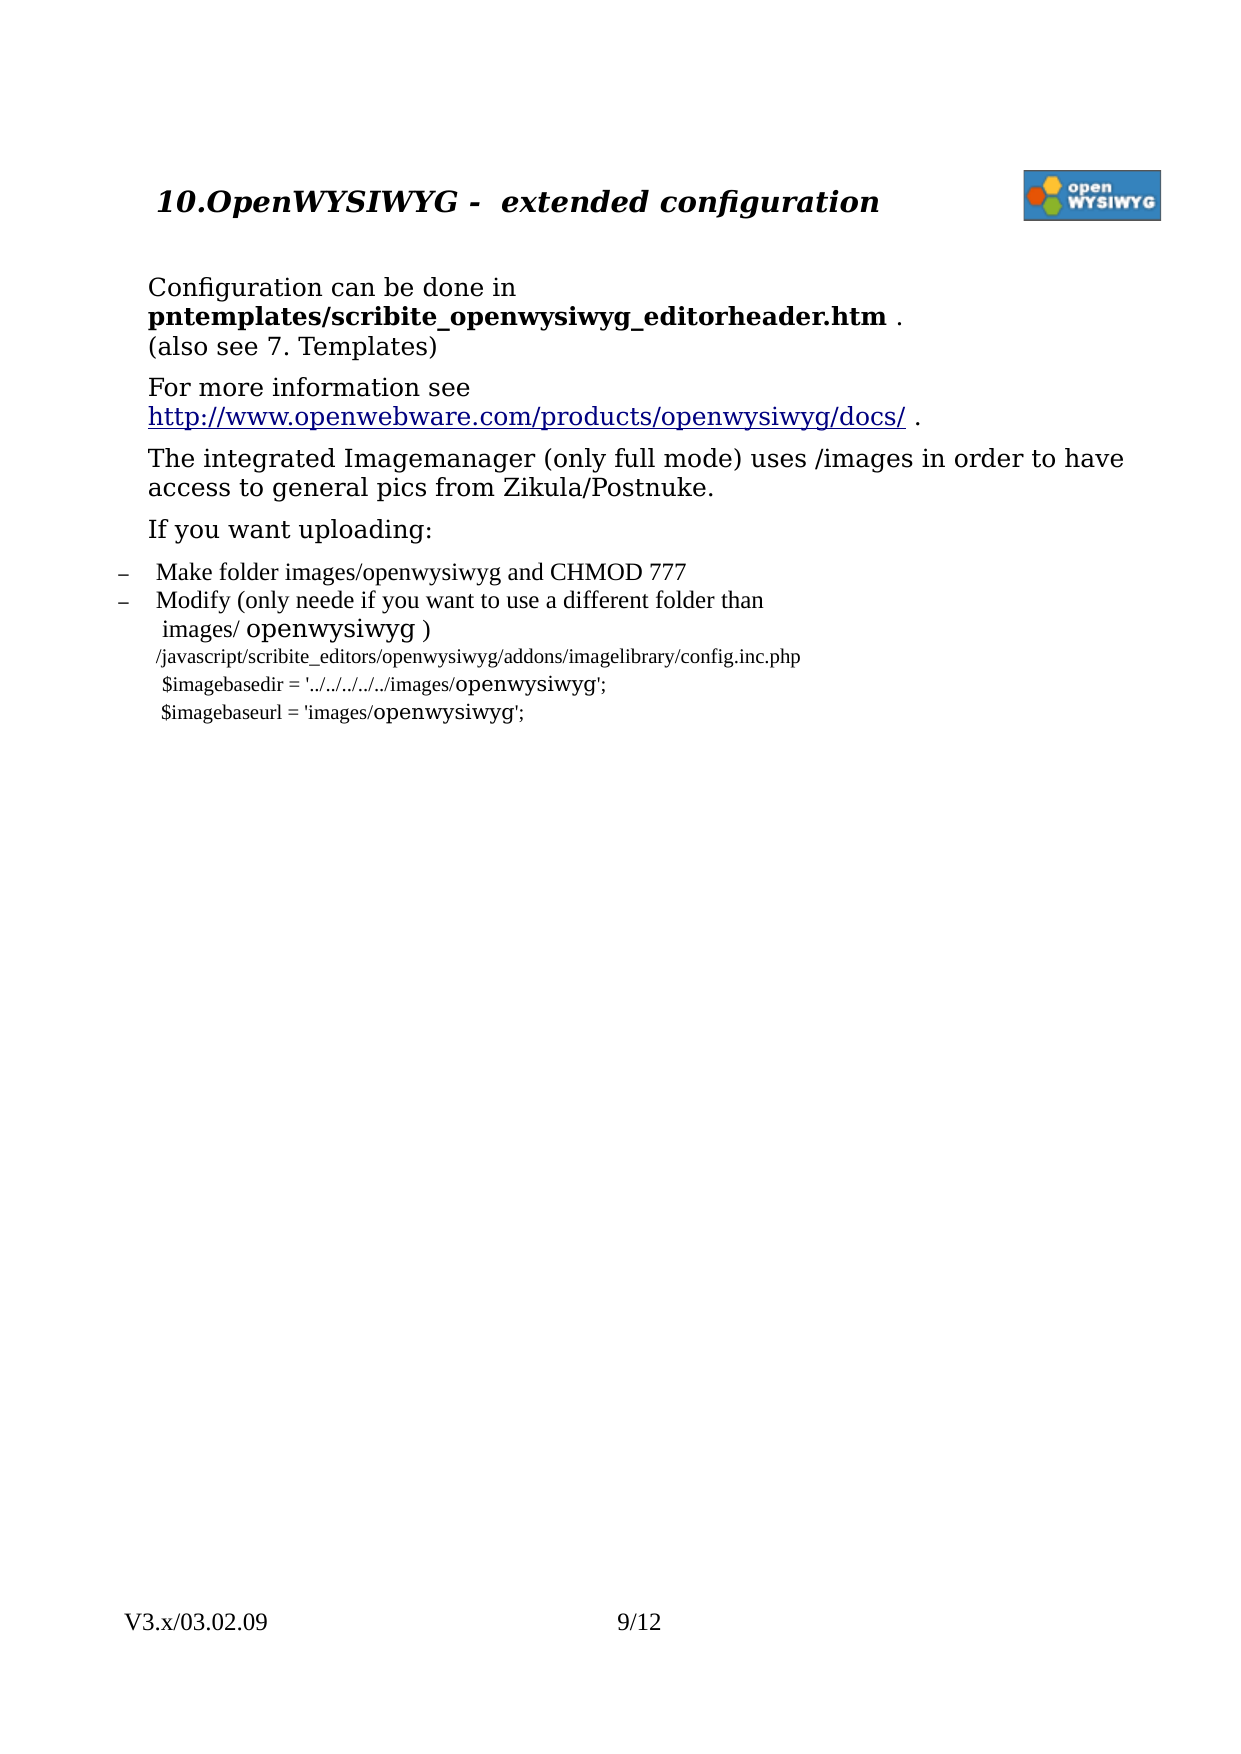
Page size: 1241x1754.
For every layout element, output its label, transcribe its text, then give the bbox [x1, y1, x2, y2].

text Configuration can be done in pntemplates/scribite_openwysiwyg_editorheader.htm . (also see 7. Templates) [148, 273, 1160, 361]
list Modify (only neede if you want to use a different folder than images/ openwysiwyg ) /javascript/scribite_editors/openwysiwyg/addons/imagelibrary/config.inc.php $imagebasedir = '../../../../../images/openwysiwyg'; $imagebaseurl = 'images/openwysiwyg'; [118, 586, 1160, 726]
text The integrated Imagemanager (only full mode) uses /images in order to have access to general pics from Zikula/Postnuke. [148, 444, 1160, 503]
text For more information see http://www.openwebware.com/products/openwysiwyg/docs/ . [148, 373, 1160, 432]
subtitle OpenWYSIWYG - extended configuration [156, 185, 1023, 219]
picture [1023, 170, 1162, 221]
list Make folder images/openwysiwyg and CHMOD 777 [118, 557, 1160, 586]
text If you want uploading: [148, 515, 1160, 544]
